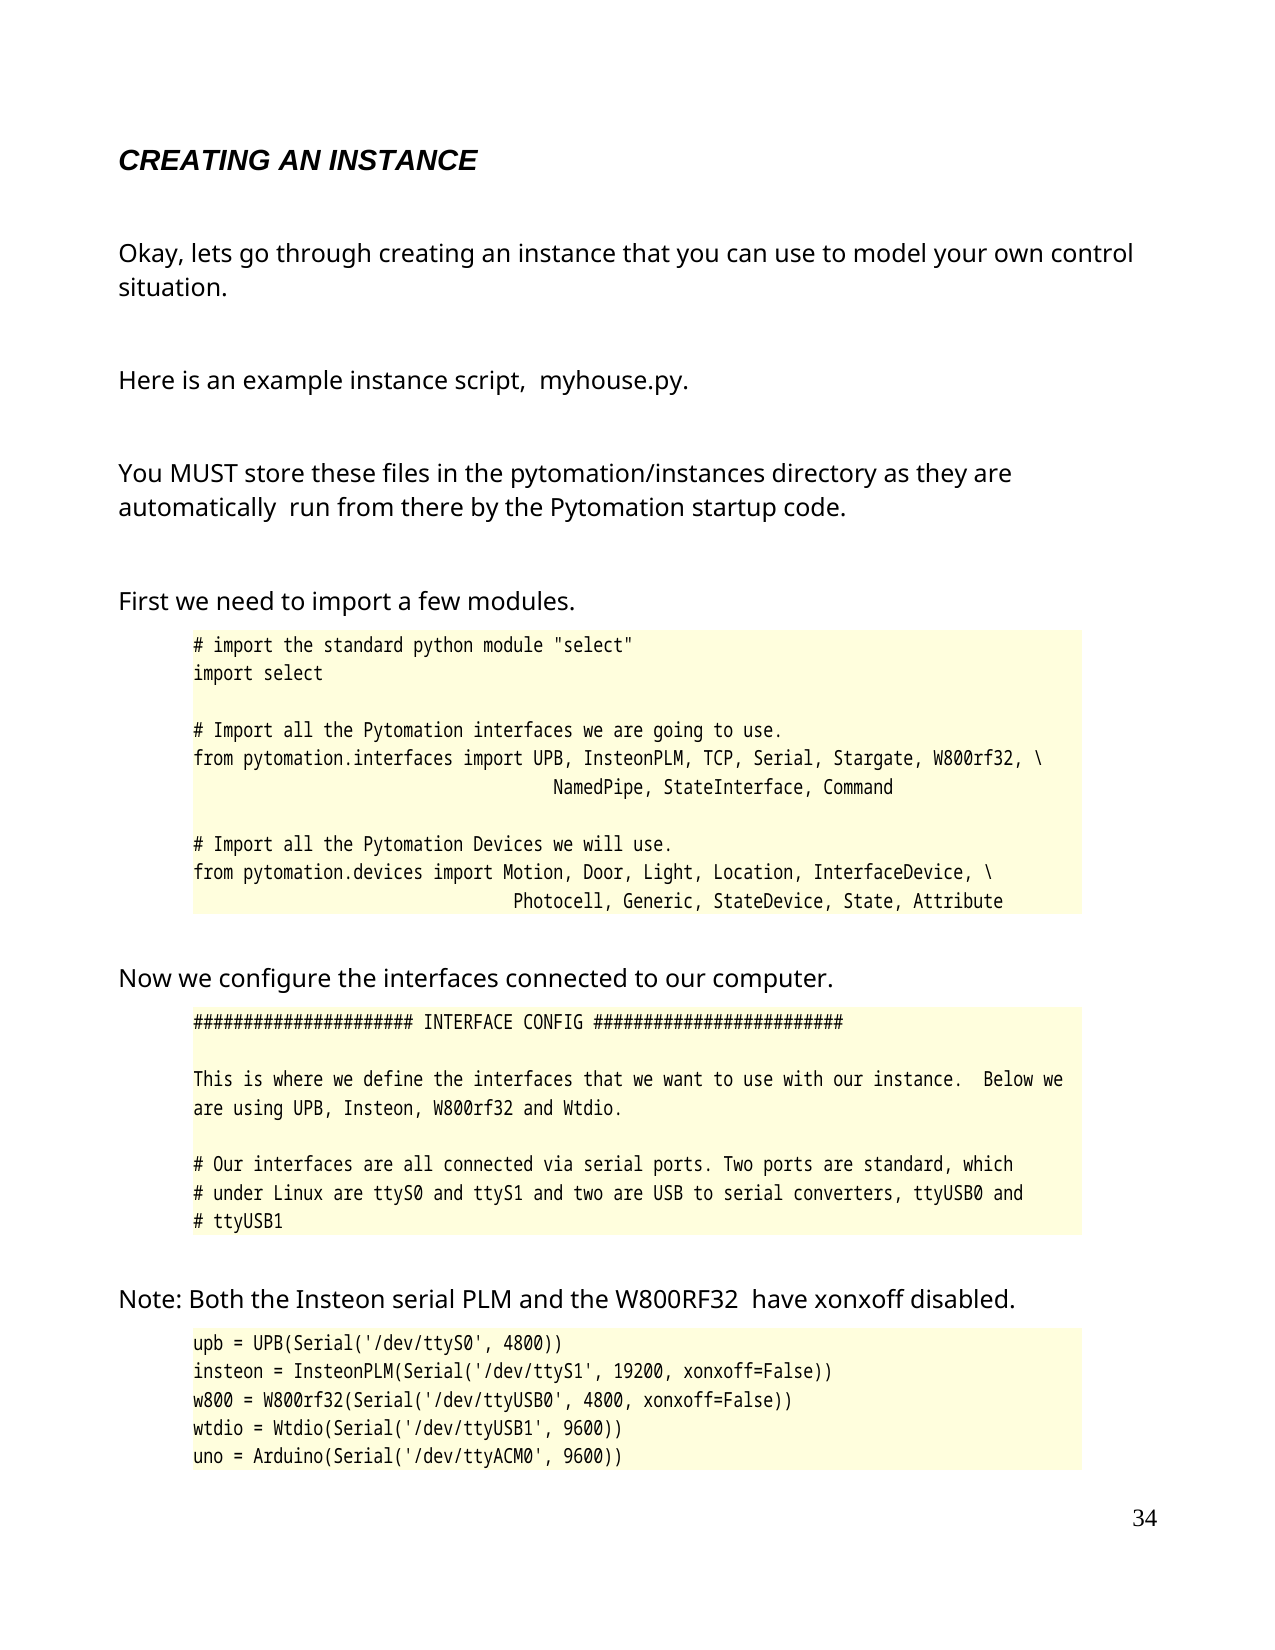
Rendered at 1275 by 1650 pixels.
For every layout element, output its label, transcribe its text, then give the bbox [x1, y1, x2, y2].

text Here is an example instance script, myhouse.py. [118, 363, 1157, 397]
text Okay, lets go through creating an instance that you can use to model your own control situation. [118, 236, 1157, 304]
text Note: Both the Insteon serial PLM and the W800RF32 have xonxoff disabled. [118, 1281, 1157, 1315]
text from pytomation.interfaces import UPB, InsteonPLM, TCP, Serial, Stargate, W800rf32, \ [193, 743, 1082, 772]
text # under Linux are ttyS0 and ttyS1 and two are USB to serial converters, ttyUSB0 and [193, 1178, 1082, 1206]
text from pytomation.devices import Motion, Door, Light, Location, InterfaceDevice, \ [193, 857, 1082, 886]
text NamedPipe, StateInterface, Command [193, 772, 1082, 800]
text This is where we define the interfaces that we want to use with our instance. Below we are using UPB, Insteon, W800rf32 and Wtdio. [193, 1064, 1082, 1121]
text You MUST store these files in the pytomation/instances directory as they are automatically run from there by the Pytomation startup code. [118, 456, 1157, 524]
text # Import all the Pytomation interfaces we are going to use. [193, 715, 1082, 743]
text ###################### INTERFACE CONFIG ######################### [193, 1007, 1082, 1036]
text w800 = W800rf32(Serial('/dev/ttyUSB0', 4800, xonxoff=False)) [193, 1385, 1082, 1413]
text # Import all the Pytomation Devices we will use. [193, 829, 1082, 857]
text import select [193, 658, 1082, 687]
text # import the standard python module "select" [193, 630, 1082, 658]
text wtdio = Wtdio(Serial('/dev/ttyUSB1', 9600)) [193, 1413, 1082, 1442]
text upb = UPB(Serial('/dev/ttyS0', 4800)) [193, 1328, 1082, 1356]
text uno = Arduino(Serial('/dev/ttyACM0', 9600)) [193, 1442, 1082, 1470]
text insteon = InsteonPLM(Serial('/dev/ttyS1', 19200, xonxoff=False)) [193, 1356, 1082, 1385]
text # Our interfaces are all connected via serial ports. Two ports are standard, which [193, 1149, 1082, 1178]
subtitle CREATING AN INSTANCE [118, 143, 1157, 177]
text # ttyUSB1 [193, 1206, 1082, 1235]
text Now we configure the interfaces connected to our computer. [118, 961, 1157, 995]
text First we need to import a few modules. [118, 583, 1157, 617]
text Photocell, Generic, StateDevice, State, Attribute [193, 886, 1082, 914]
